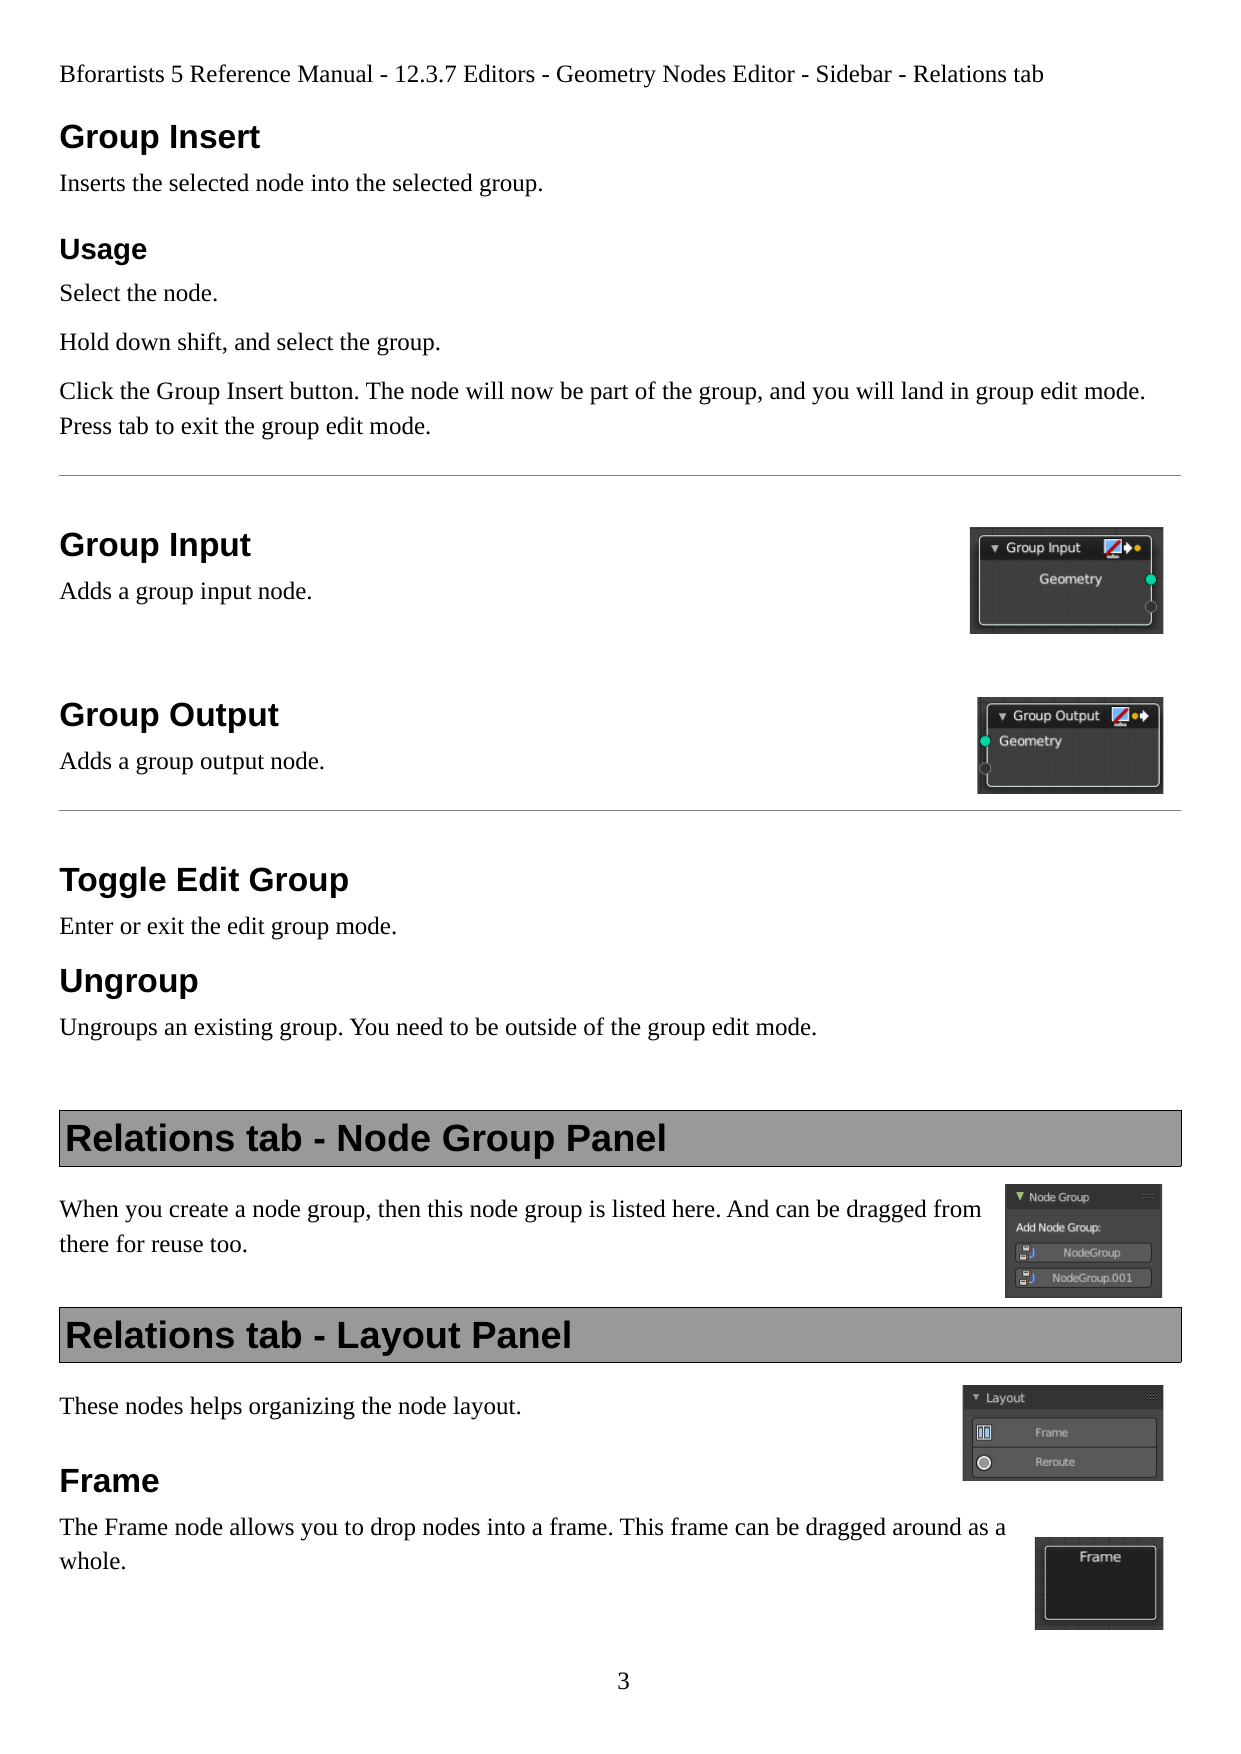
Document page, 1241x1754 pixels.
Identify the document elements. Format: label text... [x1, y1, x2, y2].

text Enter or exit the edit group mode. [59, 911, 1181, 940]
picture [962, 1385, 1164, 1481]
text Select the node. [59, 278, 1181, 307]
table_header Relations tab - Node Group Panel [60, 1111, 1181, 1166]
subtitle Group Output [59, 695, 1181, 734]
text Click the Group Insert button. The node will now be part of the group, and you will land in group edit mode. Press tab to exit the group edit mode. [59, 376, 1181, 440]
picture [969, 527, 1164, 634]
picture [1034, 1537, 1164, 1630]
text Inserts the selected node into the selected group. [59, 168, 1181, 197]
text Adds a group output node. [59, 746, 977, 775]
subtitle Frame [59, 1461, 1181, 1499]
subtitle Toggle Edit Group [59, 860, 1181, 899]
text When you create a node group, then this node group is listed here. And can be dragged from there for reuse too. [59, 1194, 1005, 1258]
subtitle Group Insert [59, 117, 1181, 156]
text [1164, 576, 1181, 605]
text Adds a group input node. [59, 576, 969, 605]
text Ungroups an existing group. You need to be outside of the group edit mode. [59, 1012, 1181, 1041]
text These nodes helps organizing the node layout. [59, 1391, 962, 1419]
picture [977, 697, 1164, 794]
table_header Relations tab - Layout Panel [60, 1308, 1181, 1362]
text The Frame node allows you to drop nodes into a frame. This frame can be dragged around as a whole. [59, 1512, 1181, 1575]
subtitle Group Input [59, 525, 1181, 564]
text Hold down shift, and select the group. [59, 327, 1181, 356]
subtitle Ungroup [59, 961, 1181, 1000]
picture [1005, 1184, 1163, 1298]
subtitle Usage [59, 232, 1181, 266]
